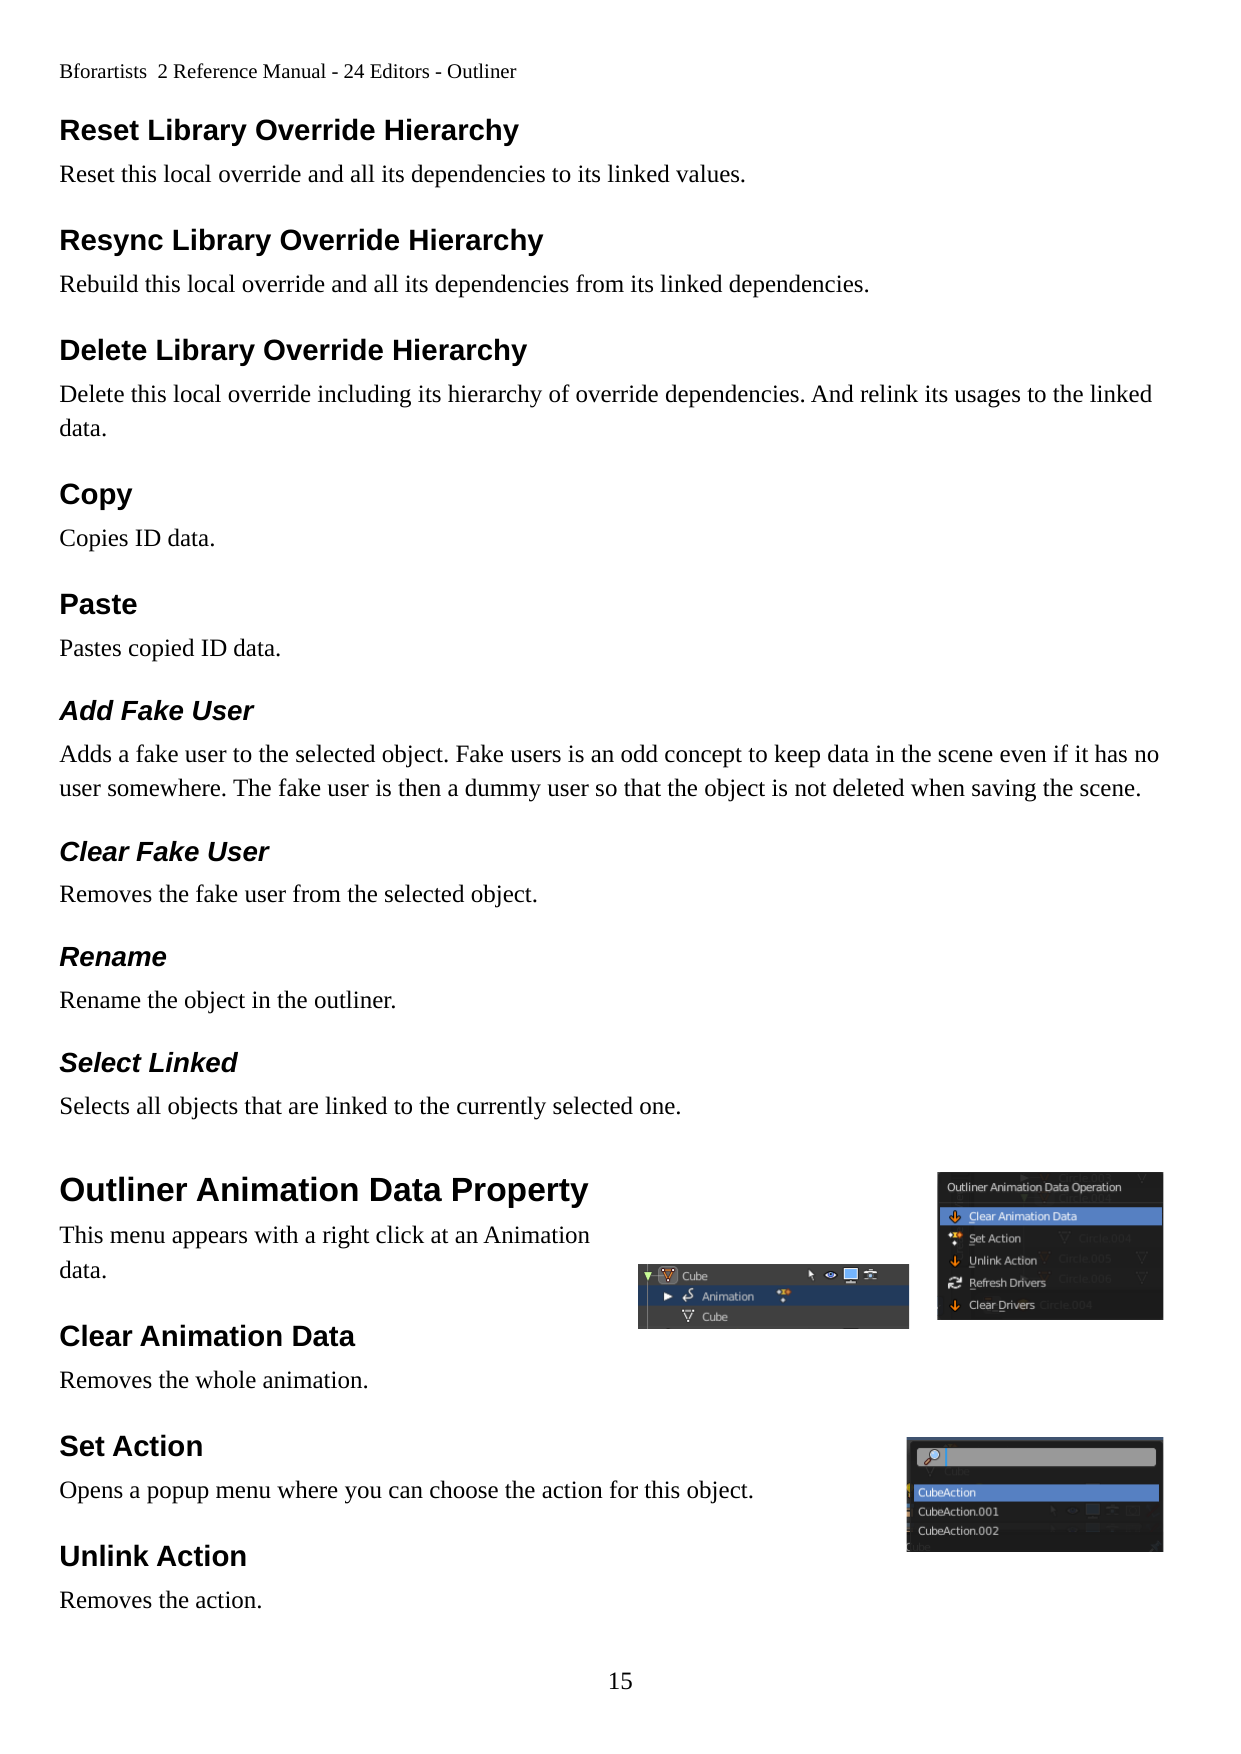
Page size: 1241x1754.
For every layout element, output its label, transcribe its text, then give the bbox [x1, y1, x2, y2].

text Removes the whole animation. [59, 1365, 1181, 1394]
subtitle Select Linked [59, 1047, 1181, 1079]
text Reset this local override and all its dependencies to its linked values. [59, 159, 1181, 188]
text Opens a popup menu where you can choose the action for this object. [59, 1475, 906, 1504]
subtitle Unlink Action [59, 1538, 1181, 1572]
text Removes the action. [59, 1585, 1181, 1613]
subtitle Clear Fake User [59, 835, 1181, 867]
picture [638, 1264, 910, 1329]
subtitle Outliner Animation Data Property [59, 1169, 1181, 1208]
subtitle Reset Library Override Hierarchy [59, 113, 1181, 146]
text Removes the fake user from the selected object. [59, 879, 1181, 908]
text Adds a fake user to the selected object. Fake users is an odd concept to keep data in the scene even if it has no user somewhere. The fake user is then a dummy user so that the object is not deleted when saving the scene. [59, 739, 1181, 802]
text Pastes copied ID data. [59, 633, 1181, 662]
subtitle Copy [59, 477, 1181, 511]
subtitle Set Action [59, 1429, 1181, 1462]
subtitle Delete Library Override Hierarchy [59, 332, 1181, 366]
text Selects all objects that are linked to the currently selected one. [59, 1091, 1181, 1120]
subtitle Clear Animation Data [59, 1319, 1181, 1352]
subtitle Rename [59, 941, 1181, 973]
subtitle Add Fake User [59, 694, 1181, 726]
picture [906, 1437, 1164, 1552]
picture [937, 1172, 1164, 1320]
text Rename the object in the outliner. [59, 985, 1181, 1014]
subtitle Resync Library Override Hierarchy [59, 222, 1181, 256]
text This menu appears with a right click at an Animation data. [59, 1221, 937, 1284]
text Delete this local override including its hierarchy of override dependencies. And relink its usages to the linked data. [59, 379, 1181, 442]
subtitle Paste [59, 587, 1181, 620]
text Rebuild this local override and all its dependencies from its linked dependencies. [59, 269, 1181, 297]
text Copies ID data. [59, 523, 1181, 552]
